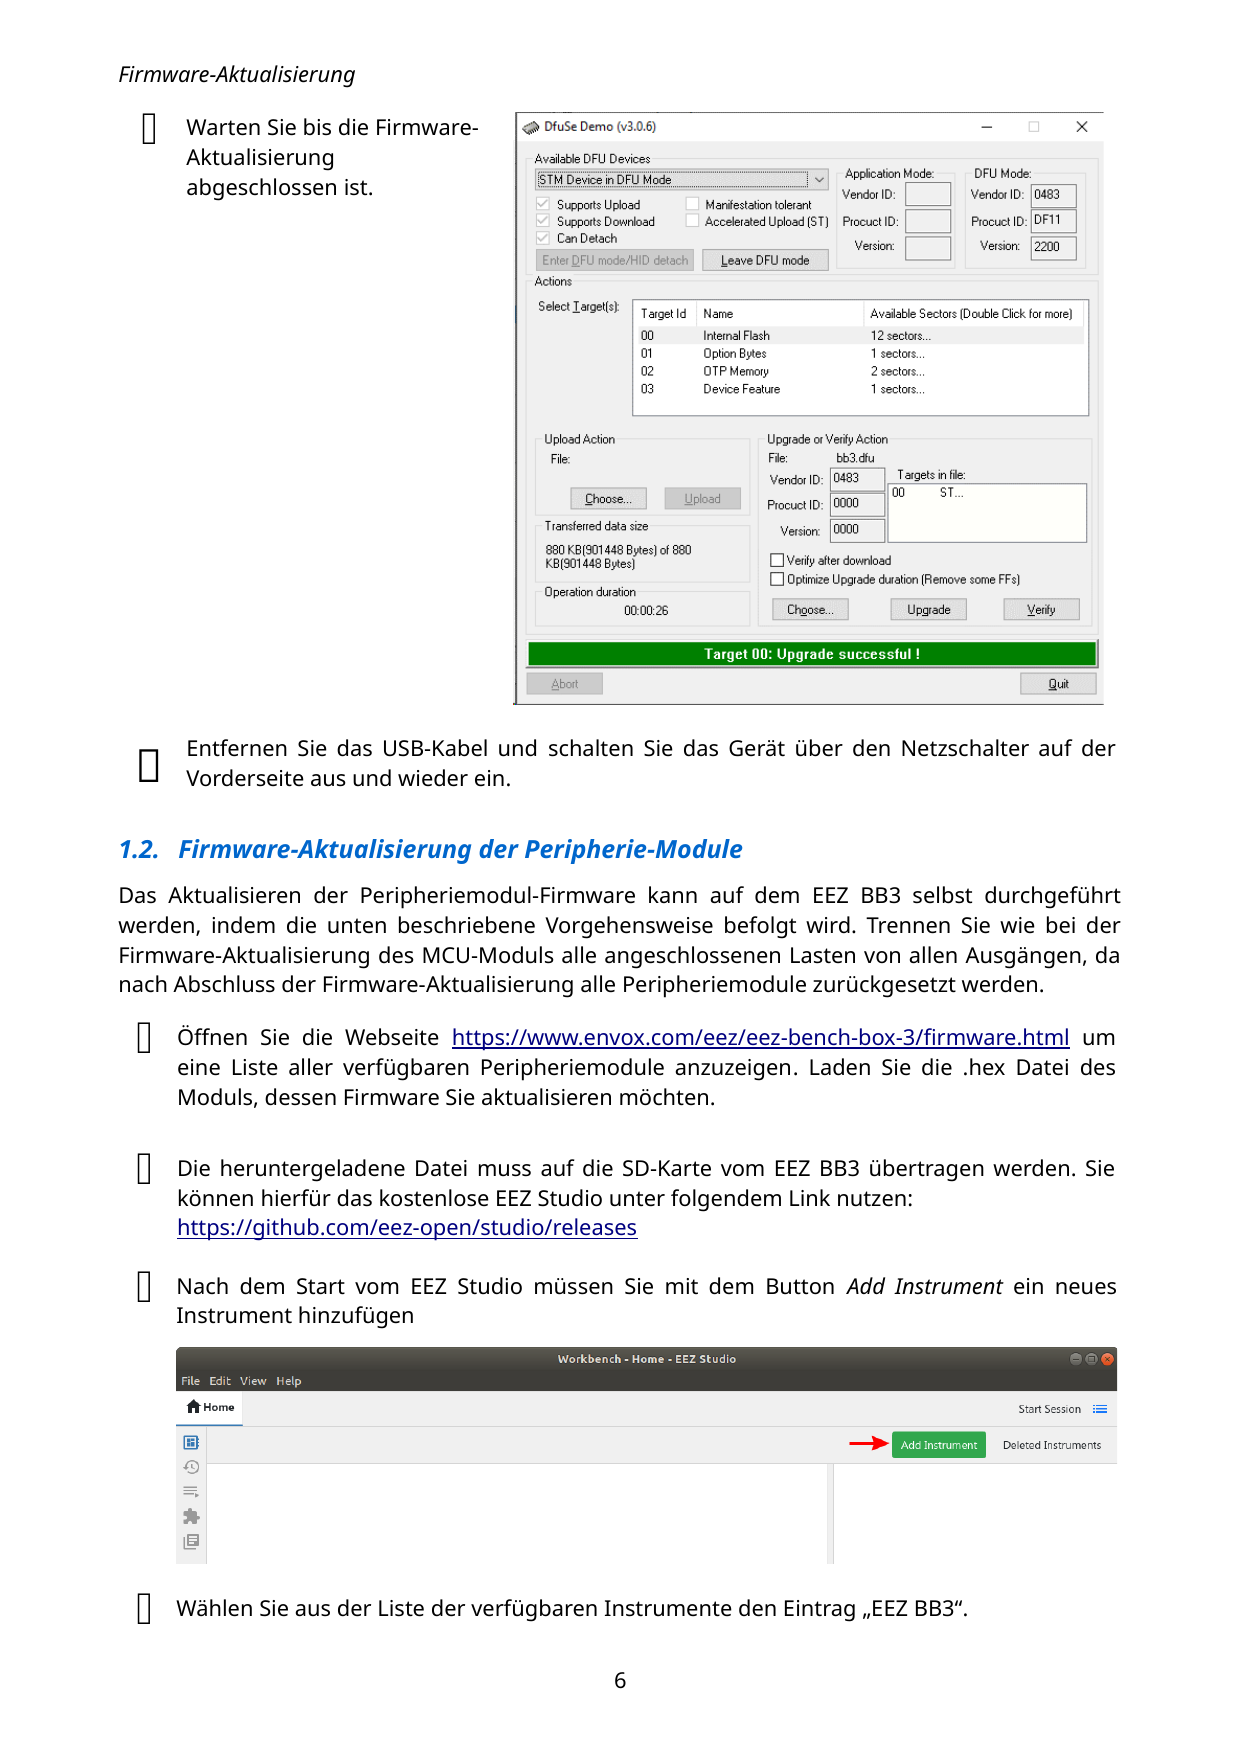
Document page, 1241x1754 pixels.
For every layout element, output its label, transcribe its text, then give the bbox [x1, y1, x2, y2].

table_header Öffnen Sie die Webseite https://www.envox.com/eez/eez-bench-box-3/firmware.html um eine Liste aller verfügbaren Peripheriemodule anzuzeigen. Laden Sie die .hex Datei des Moduls, dessen Firmware Sie aktualisieren möchten. [171, 1016, 1122, 1117]
table_cell Wählen Sie aus der Liste der verfügbaren Instrumente den Eintrag „EEZ BB3“. [171, 1587, 1123, 1645]
subtitle Firmware-Aktualisierung der Peripherie-Module [118, 831, 1122, 865]
table_cell  [118, 728, 181, 801]
table_header Die heruntergeladene Datei muss auf die SD-Karte vom EEZ BB3 übertragen werden. Sie können hierfür das kostenlose EEZ Studio unter folgendem Link nutzen: https://github.com/eez-open/studio/releases [171, 1147, 1122, 1248]
table_header  [118, 1265, 171, 1587]
table_cell [495, 107, 1122, 728]
table_header  [118, 1016, 171, 1117]
table_cell Entfernen Sie das USB-Kabel und schalten Sie das Gerät über den Netzschalter auf der Vorderseite aus und wieder ein. [181, 728, 1122, 801]
picture [176, 1347, 1118, 1564]
picture [513, 112, 1104, 705]
table_cell  [118, 1587, 171, 1645]
text Das Aktualisieren der Peripheriemodul-Firmware kann auf dem EEZ BB3 selbst durchgeführt werden, indem die unten beschriebene Vorgehensweise befolgt wird. Trennen Sie wie bei der Firmware-Aktualisierung des MCU-Moduls alle angeschlossenen Lasten von allen Ausgängen, da nach Abschluss der Firmware-Aktualisierung alle Peripheriemodule zurückgesetzt werden. [118, 880, 1122, 999]
table_header Nach dem Start vom EEZ Studio müssen Sie mit dem Button Add Instrument ein neues Instrument hinzufügen [171, 1265, 1123, 1587]
table_cell  [118, 107, 181, 728]
table_cell Warten Sie bis die Firmware-Aktualisierung abgeschlossen ist. [181, 107, 495, 728]
table_header  [118, 1147, 171, 1248]
